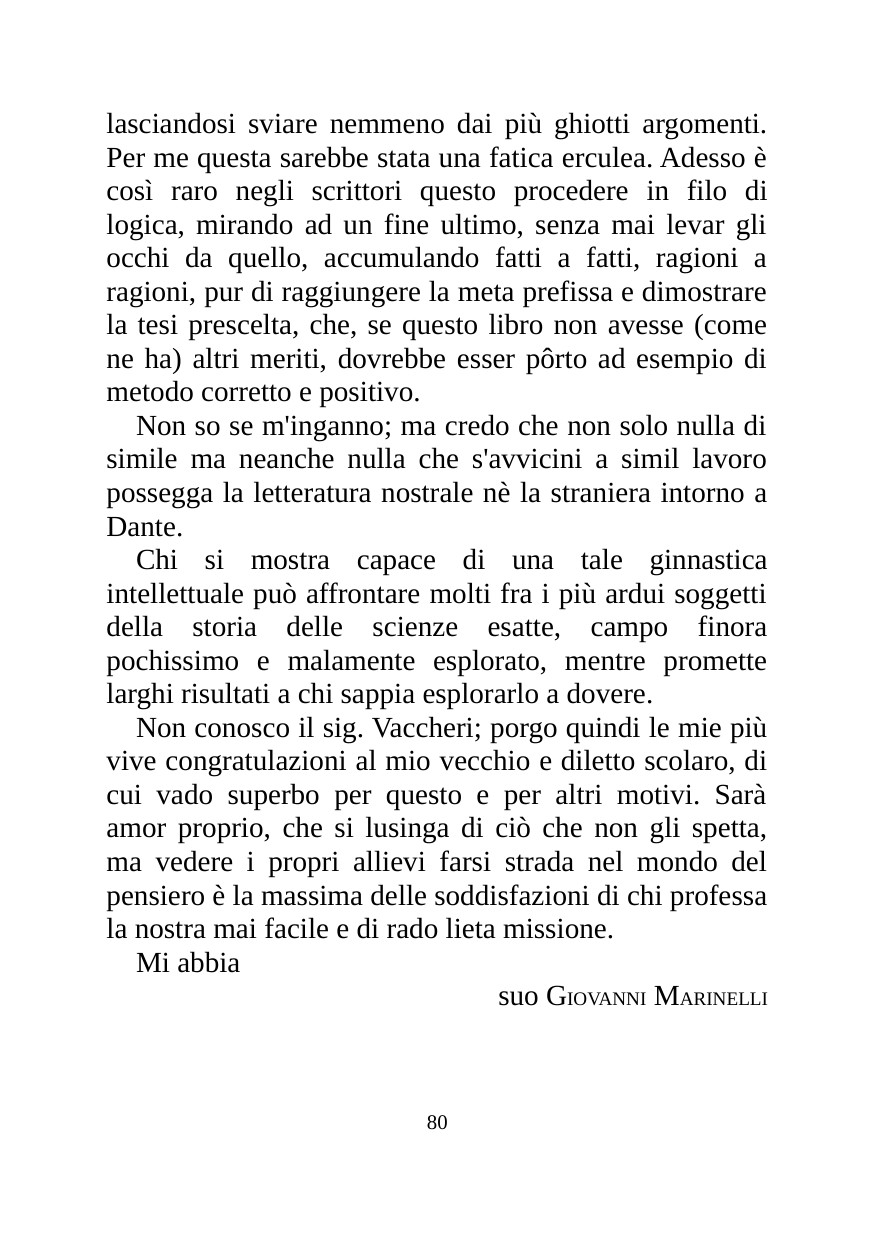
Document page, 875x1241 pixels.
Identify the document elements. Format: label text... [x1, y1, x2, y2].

text Chi si mostra capace di una tale ginnastica intellettuale può affrontare molti fra i più ardui soggetti della storia delle scienze esatte, campo finora pochissimo e malamente esplorato, mentre promette larghi risultati a chi sappia esplorarlo a dovere. [106, 542, 768, 710]
text lasciandosi sviare nemmeno dai più ghiotti argomenti. Per me questa sarebbe stata una fatica erculea. Adesso è così raro negli scrittori questo procedere in filo di logica, mirando ad un fine ultimo, senza mai levar gli occhi da quello, accumulando fatti a fatti, ragioni a ragioni, pur di raggiungere la meta prefissa e dimostrare la tesi prescelta, che, se questo libro non avesse (come ne ha) altri meriti, dovrebbe esser pôrto ad esempio di metodo corretto e positivo. [106, 106, 768, 408]
text Mi abbia [106, 945, 768, 978]
text suo Giovanni Marinelli [106, 978, 768, 1012]
text Non conosco il sig. Vaccheri; porgo quindi le mie più vive congratulazioni al mio vecchio e diletto scolaro, di cui vado superbo per questo e per altri motivi. Sarà amor proprio, che si lusinga di ciò che non gli spetta, ma vedere i propri allievi farsi strada nel mondo del pensiero è la massima delle soddisfazioni di chi professa la nostra mai facile e di rado lieta missione. [106, 710, 768, 945]
text Non so se m'inganno; ma credo che non solo nulla di simile ma neanche nulla che s'avvicini a simil lavoro possegga la letteratura nostrale nè la straniera intorno a Dante. [106, 408, 768, 542]
